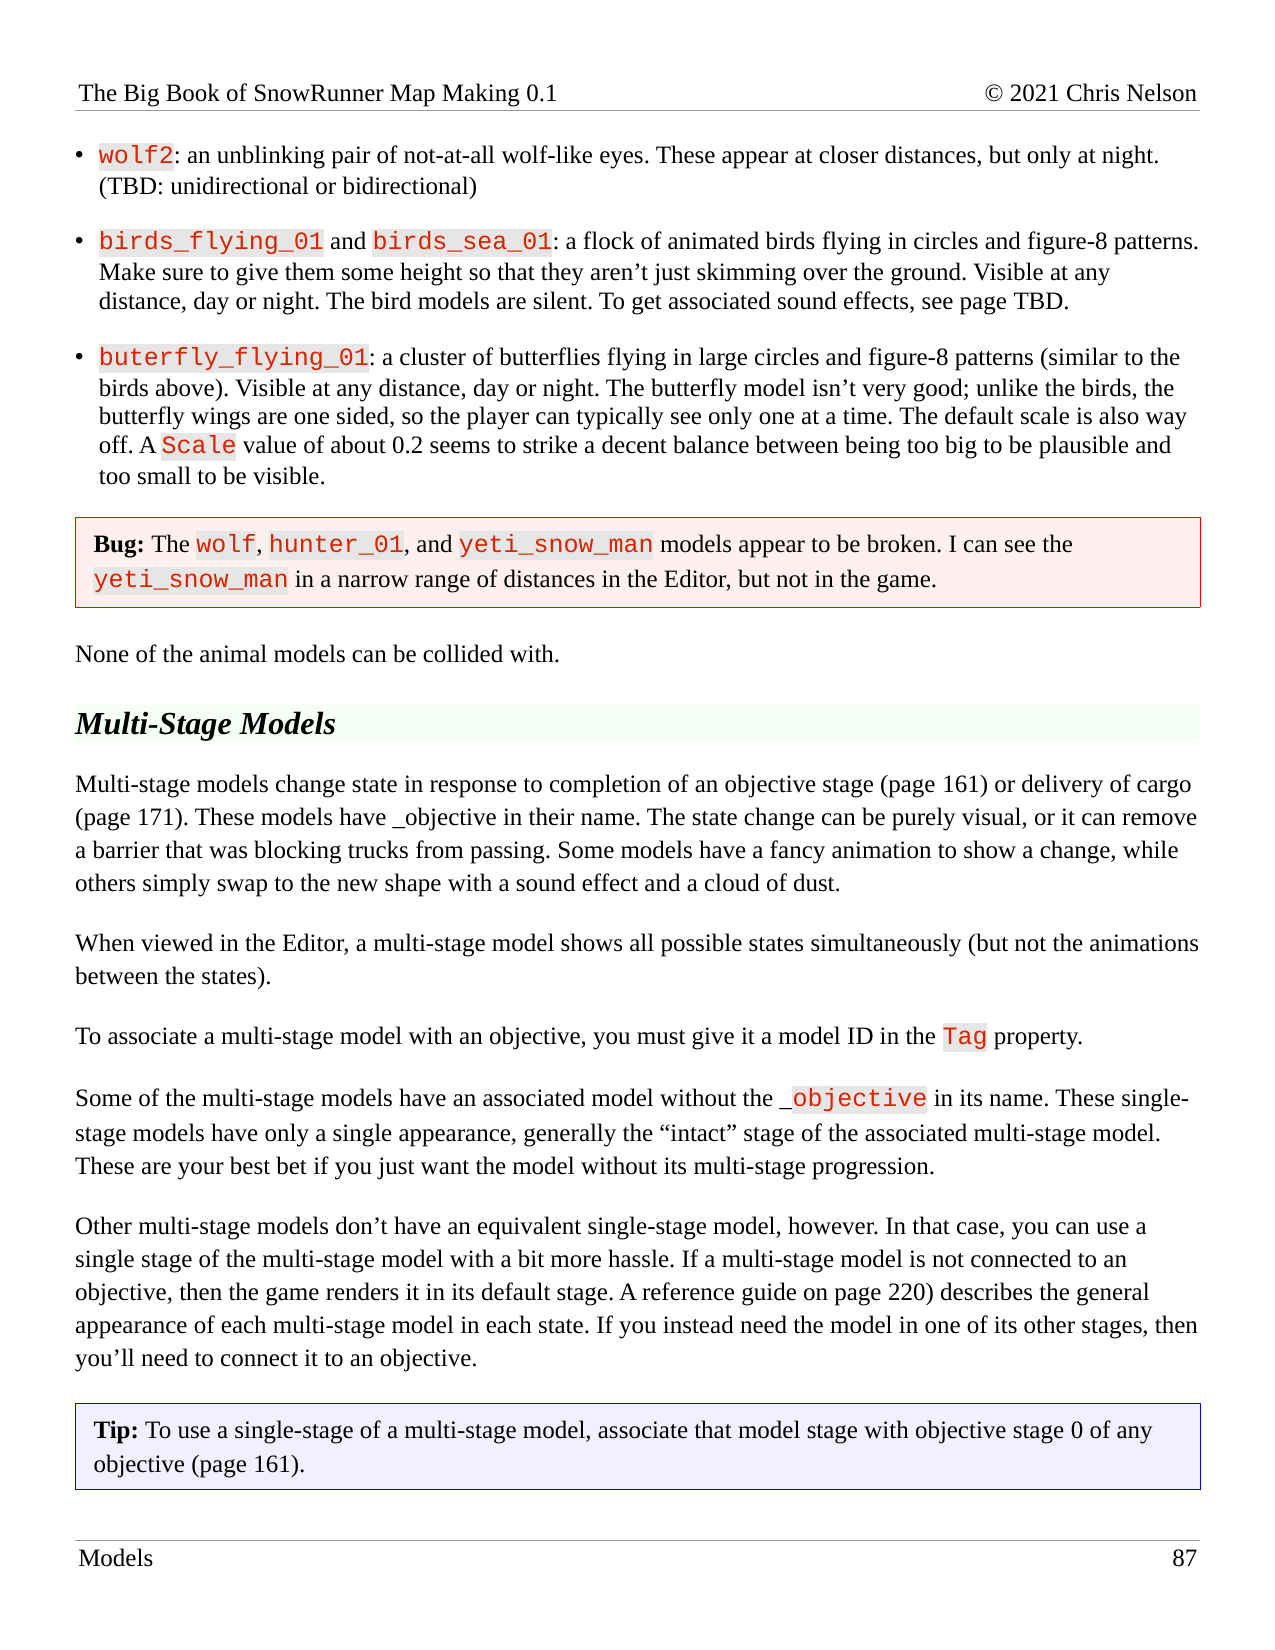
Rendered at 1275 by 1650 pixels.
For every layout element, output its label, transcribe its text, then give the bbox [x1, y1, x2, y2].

list birds_flying_01 and birds_sea_01: a flock of animated birds flying in circles and figure-8 patterns. Make sure to give them some height so that they aren’t just skimming over the ground. Visible at any distance, day or night. The bird models are silent. To get associated sound effects, see page TBD. [75, 226, 1200, 315]
list The wolf, hunter_01, and yeti_snow_man models appear to be broken. I can see the yeti_snow_man in a narrow range of distances in the Editor, but not in the game. [76, 518, 1200, 607]
list buterfly_flying_01: a cluster of butterflies flying in large circles and figure-8 patterns (similar to the birds above). Visible at any distance, day or night. The butterfly model isn’t very good; unlike the birds, the butterfly wings are one sided, so the player can typically see only one at a time. The default scale is also way off. A Scale value of about 0.2 seems to strike a decent balance between being too big to be plausible and too small to be visible. [75, 342, 1200, 490]
text When viewed in the Editor, a multi-stage model shows all possible states simultaneously (but not the animations between the states). [75, 928, 1200, 989]
text Some of the multi-stage models have an associated model without the _objective in its name. These single-stage models have only a single appearance, generally the “intact” stage of the associated multi-stage model. These are your best bet if you just want the model without its multi-stage progression. [75, 1083, 1200, 1180]
subtitle Multi-Stage Models [75, 705, 1200, 742]
text None of the animal models can be collided with. [75, 639, 1200, 667]
text Multi-stage models change state in response to completion of an objective stage (page 161) or delivery of cargo (page 171). These models have _objective in their name. The state change can be purely visual, or it can remove a barrier that was blocking trucks from passing. Some models have a fancy animation to show a change, while others simply swap to the new shape with a sound effect and a cloud of dust. [75, 769, 1200, 896]
list wolf2: an unblinking pair of not-at-all wolf-like eyes. These appear at closer distances, but only at night. (TBD: unidirectional or bidirectional) [75, 140, 1200, 199]
list To use a single-stage of a multi-stage model, associate that model stage with objective stage 0 of any objective (page 161). [76, 1404, 1200, 1489]
text Other multi-stage models don’t have an equivalent single-stage model, however. In that case, you can use a single stage of the multi-stage model with a bit more hassle. If a multi-stage model is not connected to an objective, then the game renders it in its default stage. A reference guide on page 220) describes the general appearance of each multi-stage model in each state. If you instead need the model in one of its other stages, then you’ll need to connect it to an objective. [75, 1211, 1200, 1372]
text To associate a multi-stage model with an objective, you must give it a model ID in the Tag property. [75, 1021, 1200, 1052]
